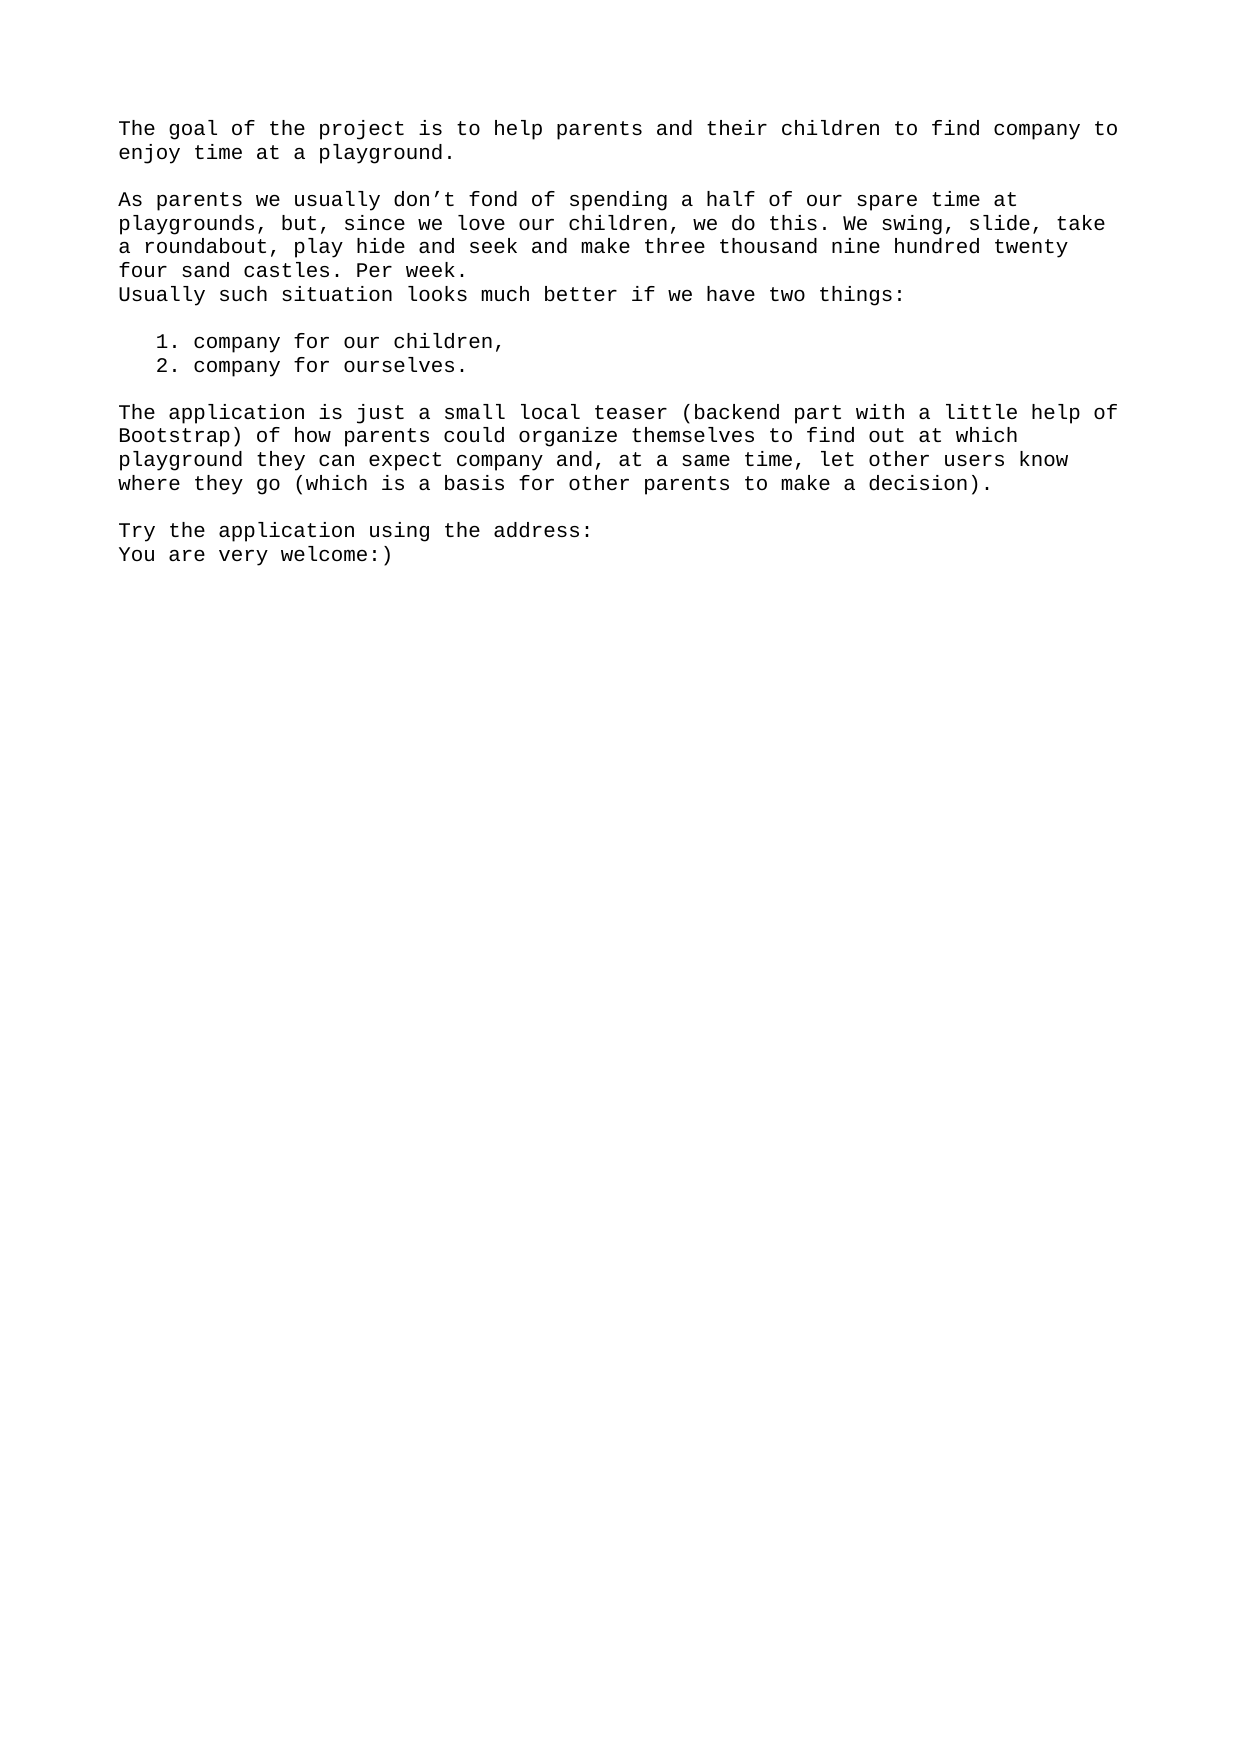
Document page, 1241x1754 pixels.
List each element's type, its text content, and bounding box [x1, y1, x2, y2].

text The application is just a small local teaser (backend part with a little help of Bootstrap) of how parents could organize themselves to find out at which playground they can expect company and, at a same time, let other users know where they go (which is a basis for other parents to make a decision). [118, 402, 1122, 496]
text Try the application using the address: [118, 520, 1122, 544]
list company for our children, [156, 331, 1122, 354]
text You are very welcome:) [118, 544, 1122, 567]
list company for ourselves. [156, 354, 1122, 378]
text As parents we usually don’t fond of spending a half of our spare time at playgrounds, but, since we love our children, we do this. We swing, slide, take a roundabout, play hide and seek and make three thousand nine hundred twenty four sand castles. Per week. [118, 189, 1122, 284]
text Usually such situation looks much better if we have two things: [118, 284, 1122, 307]
text The goal of the project is to help parents and their children to find company to enjoy time at a playground. [118, 118, 1122, 165]
